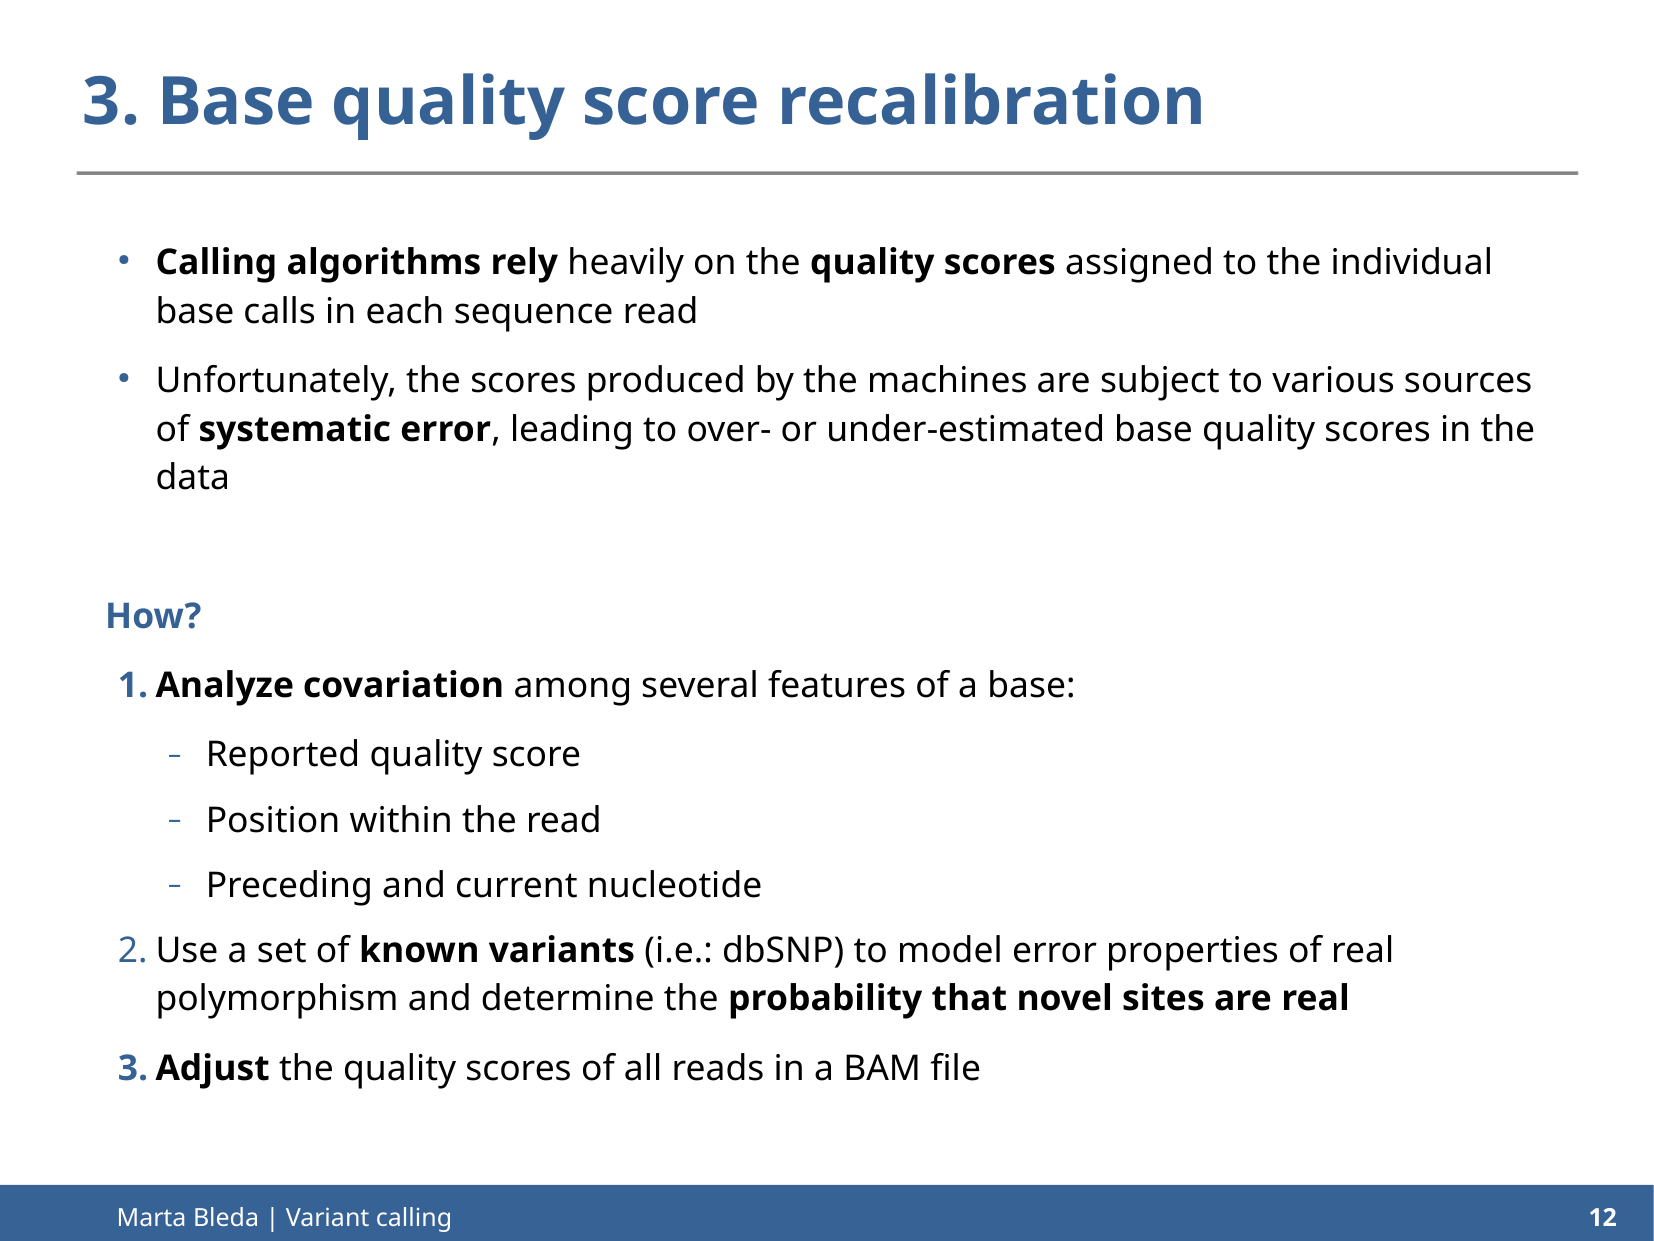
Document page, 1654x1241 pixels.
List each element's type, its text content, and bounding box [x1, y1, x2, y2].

picture [74, 170, 1580, 175]
title 3. Base quality score recalibration [82, 49, 1571, 148]
list Calling algorithms rely heavily on the quality scores assigned to the individual base calls in each sequence read Unfortunately, the scores produced by the machines are subject to various sources of systematic error, leading to over- or under-estimated base quality scores in the data How? Analyze covariation among several features of a base: Reported quality score Position within the read Preceding and current nucleotide Use a set of known variants (i.e.: dbSNP) to model error properties of real polymorphism and determine the probability that novel sites are real Adjust the quality scores of all reads in a BAM file [105, 236, 1542, 1092]
